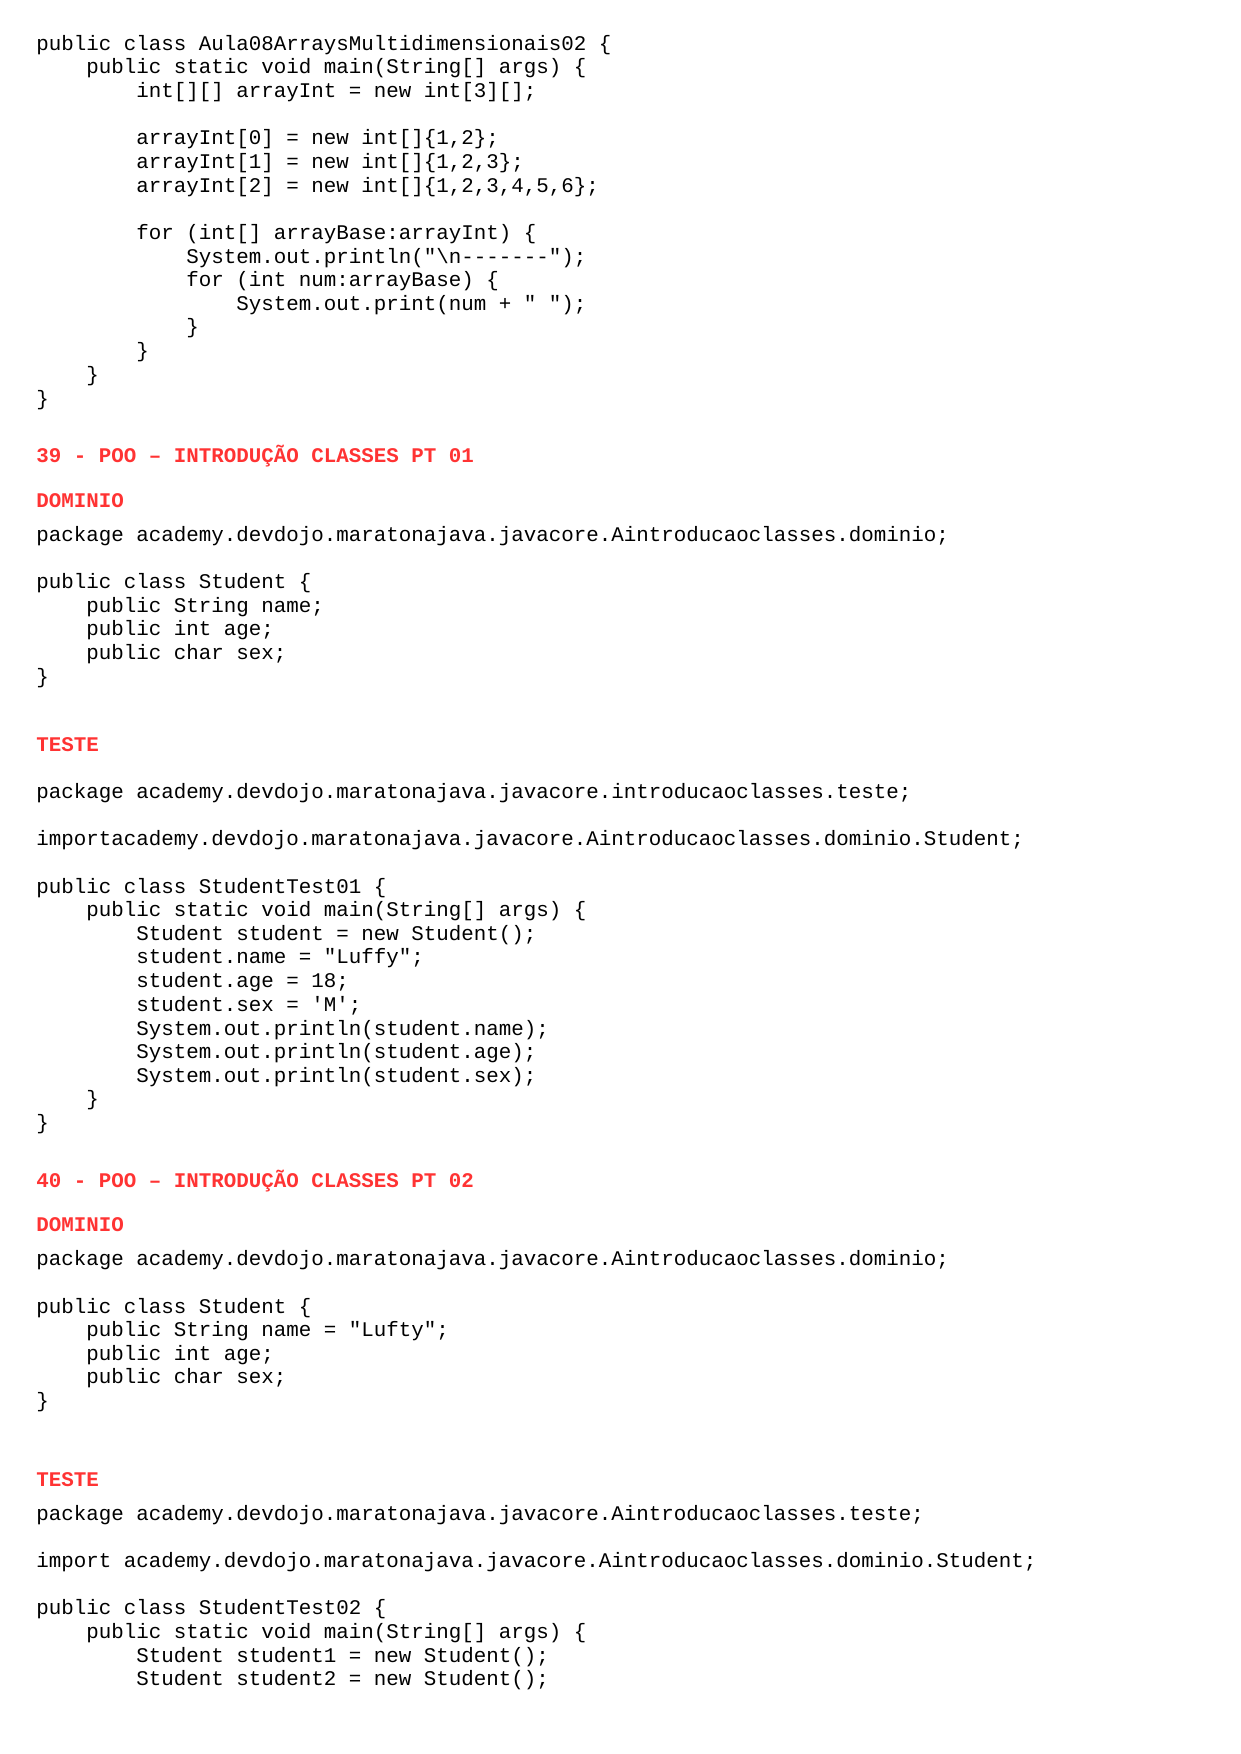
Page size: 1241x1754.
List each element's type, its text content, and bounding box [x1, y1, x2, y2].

text for (int num:arrayBase) { [36, 269, 1208, 293]
text package academy.devdojo.maratonajava.javacore.Aintroducaoclasses.dominio; [36, 1248, 1208, 1272]
text } [36, 1390, 1208, 1414]
text } [36, 340, 1208, 364]
text package academy.devdojo.maratonajava.javacore.introducaoclasses.teste; [36, 781, 1208, 805]
text System.out.print(num + " "); [36, 293, 1208, 317]
text TESTE [36, 734, 1208, 757]
text student.sex = 'M'; [36, 994, 1208, 1017]
text arrayInt[2] = new int[]{1,2,3,4,5,6}; [36, 175, 1208, 198]
text } [36, 387, 1208, 411]
text int[][] arrayInt = new int[3][]; [36, 80, 1208, 104]
text DOMINIO [36, 490, 1208, 513]
text } [36, 364, 1208, 387]
text public String name = "Lufty"; [36, 1319, 1208, 1343]
text Student student = new Student(); [36, 923, 1208, 947]
text } [36, 1088, 1208, 1112]
text DOMINIO [36, 1214, 1208, 1238]
text Student student2 = new Student(); [36, 1668, 1208, 1692]
text 40 - POO – INTRODUÇÃO CLASSES PT 02 [36, 1170, 1208, 1193]
text System.out.println(student.name); [36, 1017, 1208, 1041]
text public char sex; [36, 1367, 1208, 1390]
text public static void main(String[] args) { [36, 56, 1208, 80]
text public char sex; [36, 642, 1208, 666]
text public int age; [36, 1343, 1208, 1367]
text } [36, 1112, 1208, 1136]
text public class Aula08ArraysMultidimensionais02 { [36, 33, 1208, 56]
text public static void main(String[] args) { [36, 1621, 1208, 1645]
text public int age; [36, 618, 1208, 642]
text package academy.devdojo.maratonajava.javacore.Aintroducaoclasses.teste; [36, 1503, 1208, 1526]
text System.out.println("\n-------"); [36, 246, 1208, 269]
text } [36, 666, 1208, 689]
text System.out.println(student.age); [36, 1041, 1208, 1065]
text Student student1 = new Student(); [36, 1645, 1208, 1668]
text public class StudentTest01 { [36, 876, 1208, 899]
text arrayInt[1] = new int[]{1,2,3}; [36, 151, 1208, 175]
text } [36, 317, 1208, 340]
text arrayInt[0] = new int[]{1,2}; [36, 127, 1208, 151]
text for (int[] arrayBase:arrayInt) { [36, 222, 1208, 246]
text public class StudentTest02 { [36, 1597, 1208, 1621]
text student.name = "Luffy"; [36, 947, 1208, 970]
text System.out.println(student.sex); [36, 1065, 1208, 1088]
text importacademy.devdojo.maratonajava.javacore.Aintroducaoclasses.dominio.Student; [36, 828, 1208, 852]
text import academy.devdojo.maratonajava.javacore.Aintroducaoclasses.dominio.Student; [36, 1550, 1208, 1574]
text 39 - POO – INTRODUÇÃO CLASSES PT 01 [36, 445, 1208, 469]
text public String name; [36, 595, 1208, 618]
text student.age = 18; [36, 970, 1208, 994]
text package academy.devdojo.maratonajava.javacore.Aintroducaoclasses.dominio; [36, 524, 1208, 547]
text TESTE [36, 1469, 1208, 1492]
text public class Student { [36, 571, 1208, 595]
text public class Student { [36, 1296, 1208, 1319]
text public static void main(String[] args) { [36, 899, 1208, 923]
